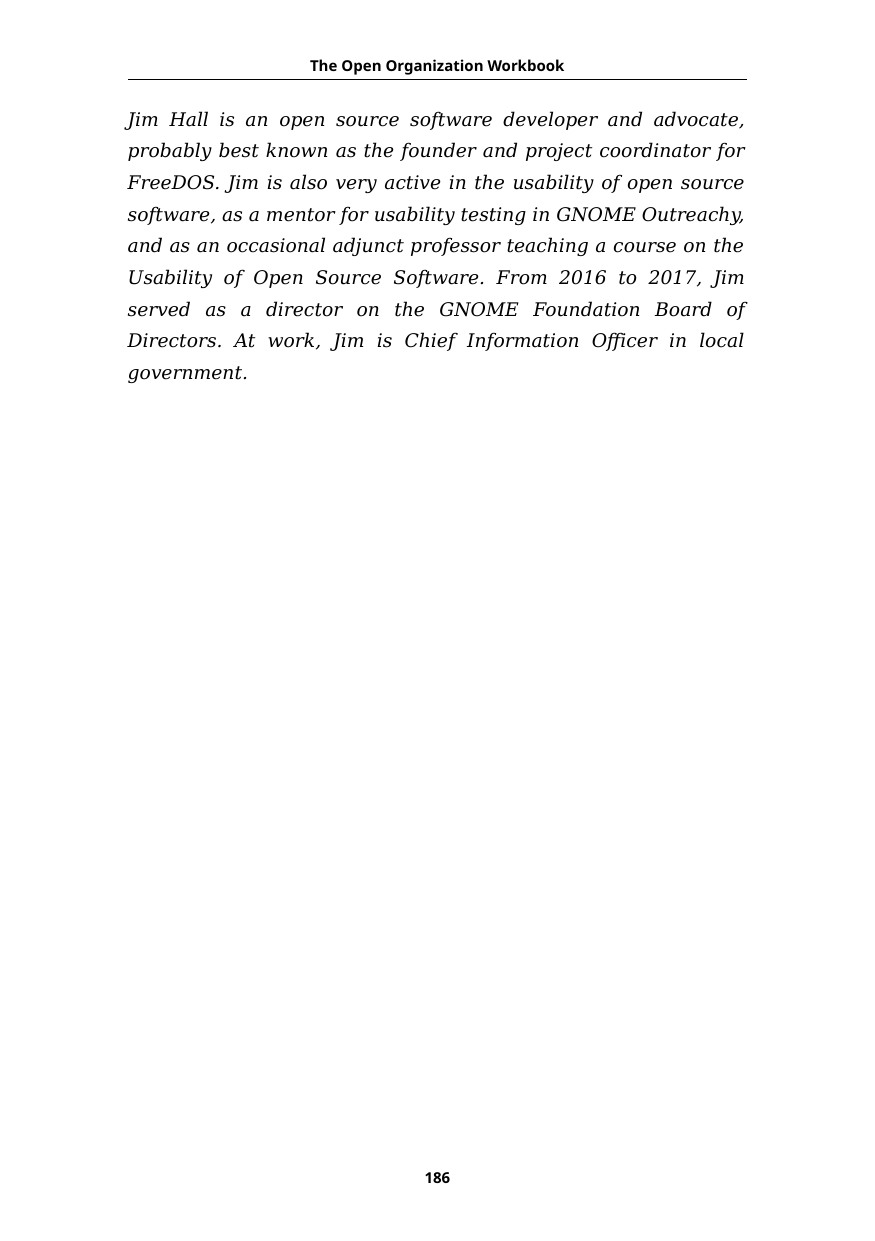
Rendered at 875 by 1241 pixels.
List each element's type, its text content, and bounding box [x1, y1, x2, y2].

text Jim Hall is an open source software developer and advocate, probably best known as the founder and project coordinator for FreeDOS. Jim is also very active in the usability of open source software, as a mentor for usability testing in GNOME Outreachy, and as an occasional adjunct professor teaching a course on the Usability of Open Source Software. From 2016 to 2017, Jim served as a director on the GNOME Foundation Board of Directors. At work, Jim is Chief Information Officer in local government. [127, 109, 747, 384]
